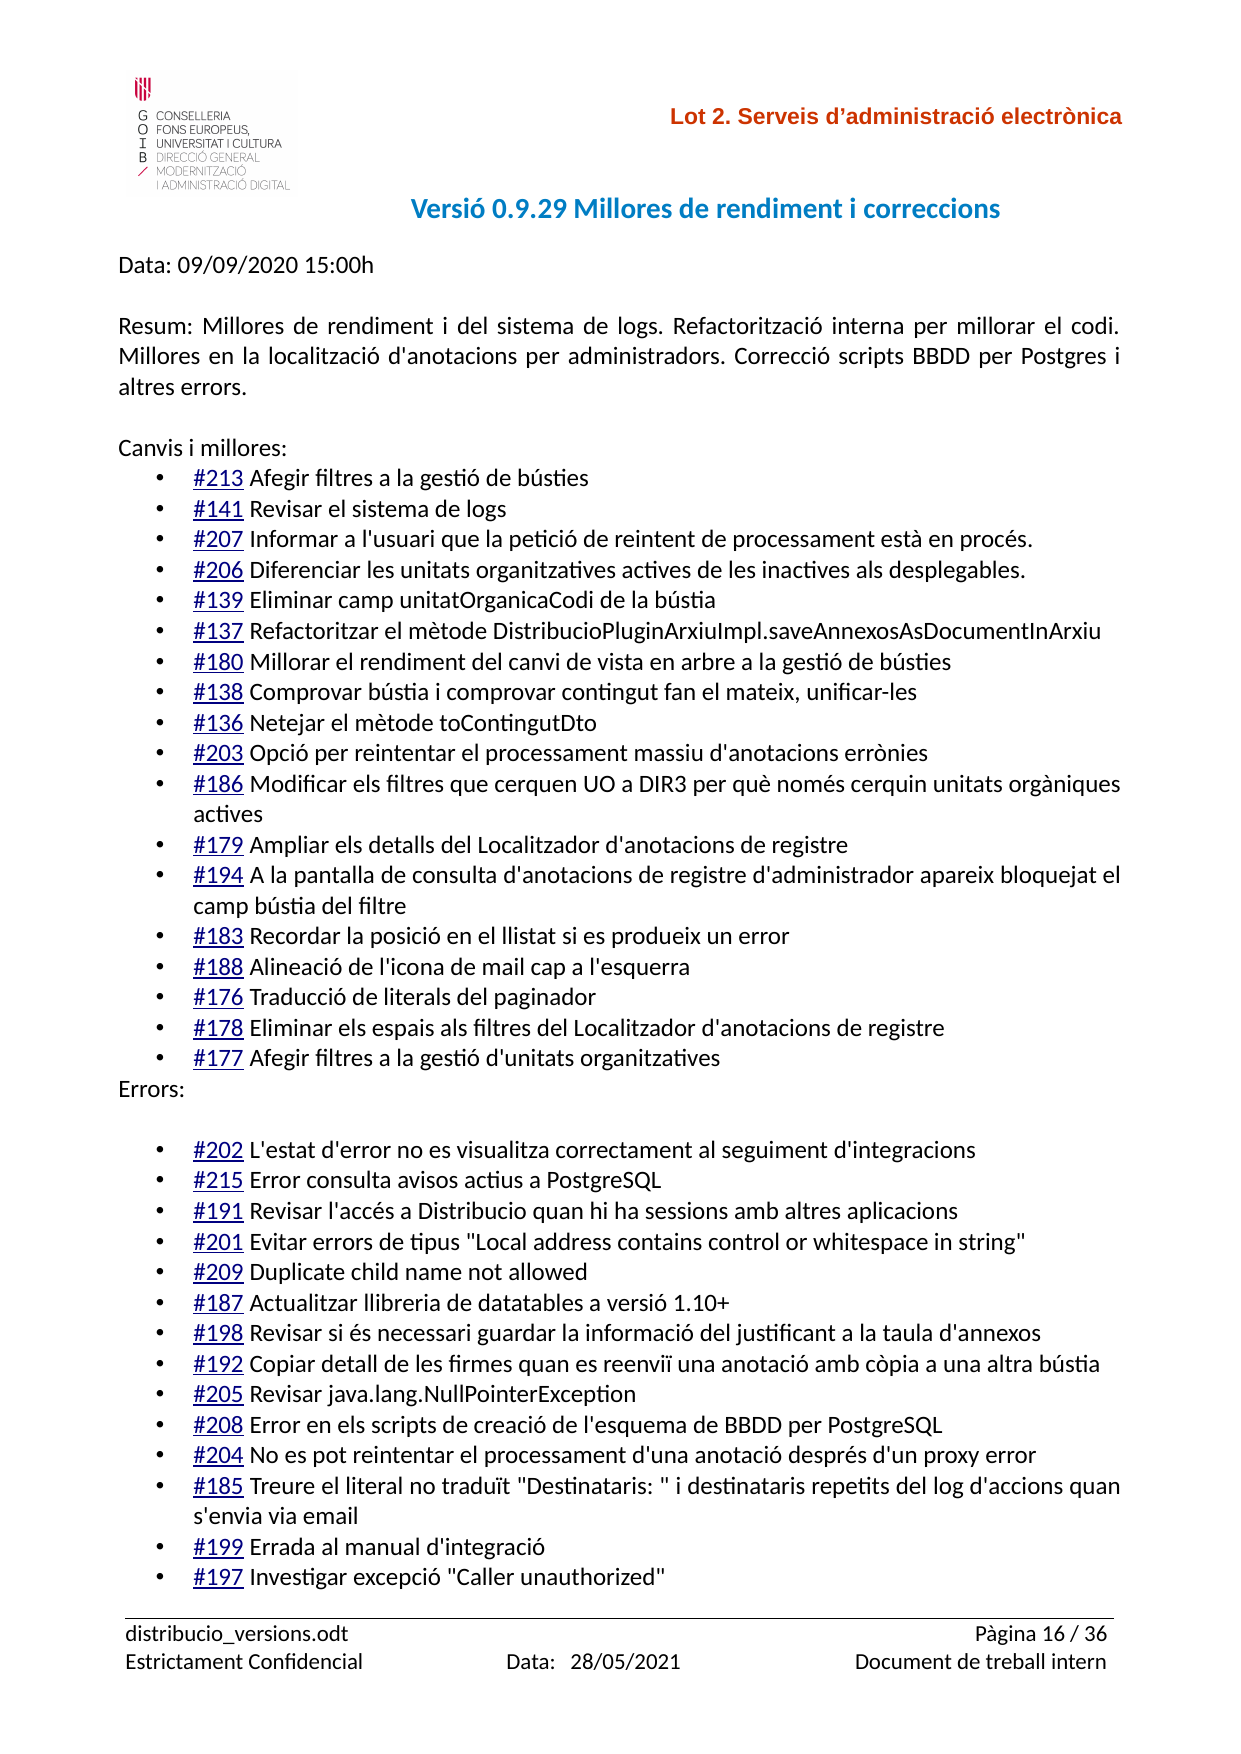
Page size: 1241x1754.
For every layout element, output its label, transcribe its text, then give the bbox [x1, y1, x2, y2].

list #203 Opció per reintentar el processament massiu d'anotacions errònies [156, 737, 1122, 768]
text Data: 09/09/2020 15:00h [118, 249, 1122, 279]
text Canvis i millores: [118, 432, 1122, 463]
list #176 Traducció de literals del paginador [156, 981, 1122, 1012]
list #194 A la pantalla de consulta d'anotacions de registre d'administrador apareix bloquejat el camp bústia del filtre [156, 859, 1122, 920]
list #179 Ampliar els detalls del Localitzador d'anotacions de registre [156, 829, 1122, 859]
list #141 Revisar el sistema de logs [156, 493, 1122, 524]
list #177 Afegir filtres a la gestió d'unitats organitzatives [156, 1042, 1122, 1073]
list #205 Revisar java.lang.NullPointerException [156, 1378, 1122, 1409]
list #202 L'estat d'error no es visualitza correctament al seguiment d'integracions [156, 1134, 1122, 1164]
picture [126, 70, 299, 197]
list #197 Investigar excepció "Caller unauthorized" [156, 1561, 1122, 1592]
list #137 Refactoritzar el mètode DistribucioPluginArxiuImpl.saveAnnexosAsDocumentInArxiu [156, 615, 1122, 646]
list #206 Diferenciar les unitats organitzatives actives de les inactives als desplegables. [156, 554, 1122, 585]
text Errors: [118, 1073, 1122, 1103]
list #185 Treure el literal no traduït "Destinataris: " i destinataris repetits del log d'accions quan s'envia via email [156, 1470, 1122, 1531]
list #215 Error consulta avisos actius a PostgreSQL [156, 1164, 1122, 1195]
list #139 Eliminar camp unitatOrganicaCodi de la bústia [156, 585, 1122, 615]
list #183 Recordar la posició en el llistat si es produeix un error [156, 920, 1122, 951]
list #213 Afegir filtres a la gestió de bústies [156, 463, 1122, 493]
list #192 Copiar detall de les firmes quan es reenviï una anotació amb còpia a una altra bústia [156, 1348, 1122, 1378]
list #207 Informar a l'usuari que la petició de reintent de processament està en procés. [156, 524, 1122, 554]
list #138 Comprovar bústia i comprovar contingut fan el mateix, unificar-les [156, 676, 1122, 707]
list #178 Eliminar els espais als filtres del Localitzador d'anotacions de registre [156, 1012, 1122, 1042]
list #204 No es pot reintentar el processament d'una anotació després d'un proxy error [156, 1439, 1122, 1470]
list #186 Modificar els filtres que cerquen UO a DIR3 per què només cerquin unitats orgàniques actives [156, 768, 1122, 829]
list #199 Errada al manual d'integració [156, 1531, 1122, 1561]
list #188 Alineació de l'icona de mail cap a l'esquerra [156, 951, 1122, 981]
list #201 Evitar errors de tipus "Local address contains control or whitespace in string" [156, 1226, 1122, 1256]
list #209 Duplicate child name not allowed [156, 1256, 1122, 1287]
list #136 Netejar el mètode toContingutDto [156, 707, 1122, 737]
list #208 Error en els scripts de creació de l'esquema de BBDD per PostgreSQL [156, 1409, 1122, 1439]
list #180 Millorar el rendiment del canvi de vista en arbre a la gestió de bústies [156, 646, 1122, 676]
text Resum: Millores de rendiment i del sistema de logs. Refactorització interna per millorar el codi. Millores en la localització d'anotacions per administradors. Correcció scripts BBDD per Postgres i altres errors. [118, 310, 1122, 402]
subtitle Versió 0.9.29 Millores de rendiment i correccions [153, 190, 1122, 225]
list #198 Revisar si és necessari guardar la informació del justificant a la taula d'annexos [156, 1317, 1122, 1348]
list #187 Actualitzar llibreria de datatables a versió 1.10+ [156, 1287, 1122, 1317]
list #191 Revisar l'accés a Distribucio quan hi ha sessions amb altres aplicacions [156, 1195, 1122, 1226]
